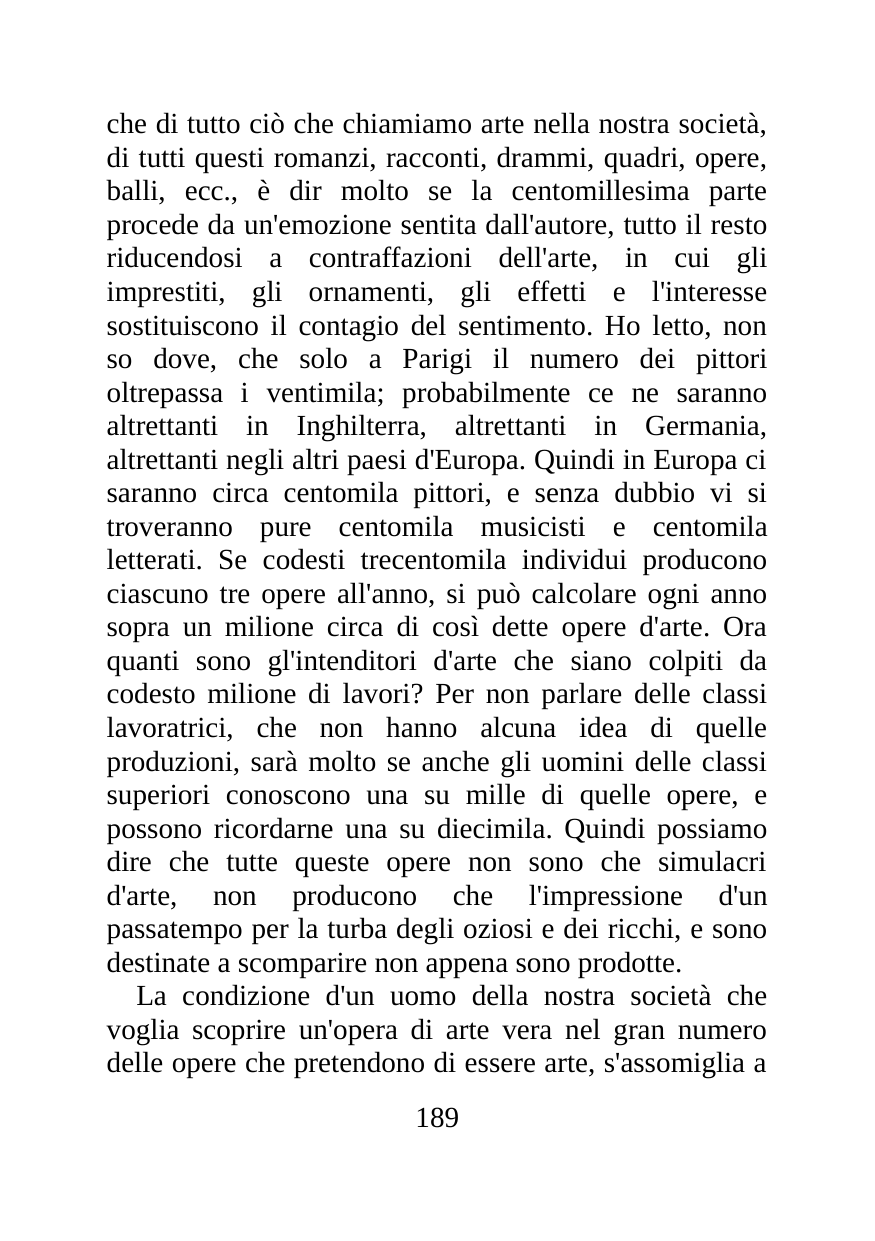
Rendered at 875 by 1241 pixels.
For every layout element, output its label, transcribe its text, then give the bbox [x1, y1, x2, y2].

text La condizione d'un uomo della nostra società che voglia scoprire un'opera di arte vera nel gran numero delle opere che pretendono di essere arte, s'assomiglia a [106, 978, 768, 1079]
text che di tutto ciò che chiamiamo arte nella nostra società, di tutti questi romanzi, racconti, drammi, quadri, opere, balli, ecc., è dir molto se la centomillesima parte procede da un'emozione sentita dall'autore, tutto il resto riducendosi a contraffazioni dell'arte, in cui gli imprestiti, gli ornamenti, gli effetti e l'interesse sostituiscono il contagio del sentimento. Ho letto, non so dove, che solo a Parigi il numero dei pittori oltrepassa i ventimila; probabilmente ce ne saranno altrettanti in Inghilterra, altrettanti in Germania, altrettanti negli altri paesi d'Europa. Quindi in Europa ci saranno circa centomila pittori, e senza dubbio vi si troveranno pure centomila musicisti e centomila letterati. Se codesti trecentomila individui producono ciascuno tre opere all'anno, si può calcolare ogni anno sopra un milione circa di così dette opere d'arte. Ora quanti sono gl'intenditori d'arte che siano colpiti da codesto milione di lavori? Per non parlare delle classi lavoratrici, che non hanno alcuna idea di quelle produzioni, sarà molto se anche gli uomini delle classi superiori conoscono una su mille di quelle opere, e possono ricordarne una su diecimila. Quindi possiamo dire che tutte queste opere non sono che simulacri d'arte, non producono che l'impressione d'un passatempo per la turba degli oziosi e dei ricchi, e sono destinate a scomparire non appena sono prodotte. [106, 106, 768, 978]
